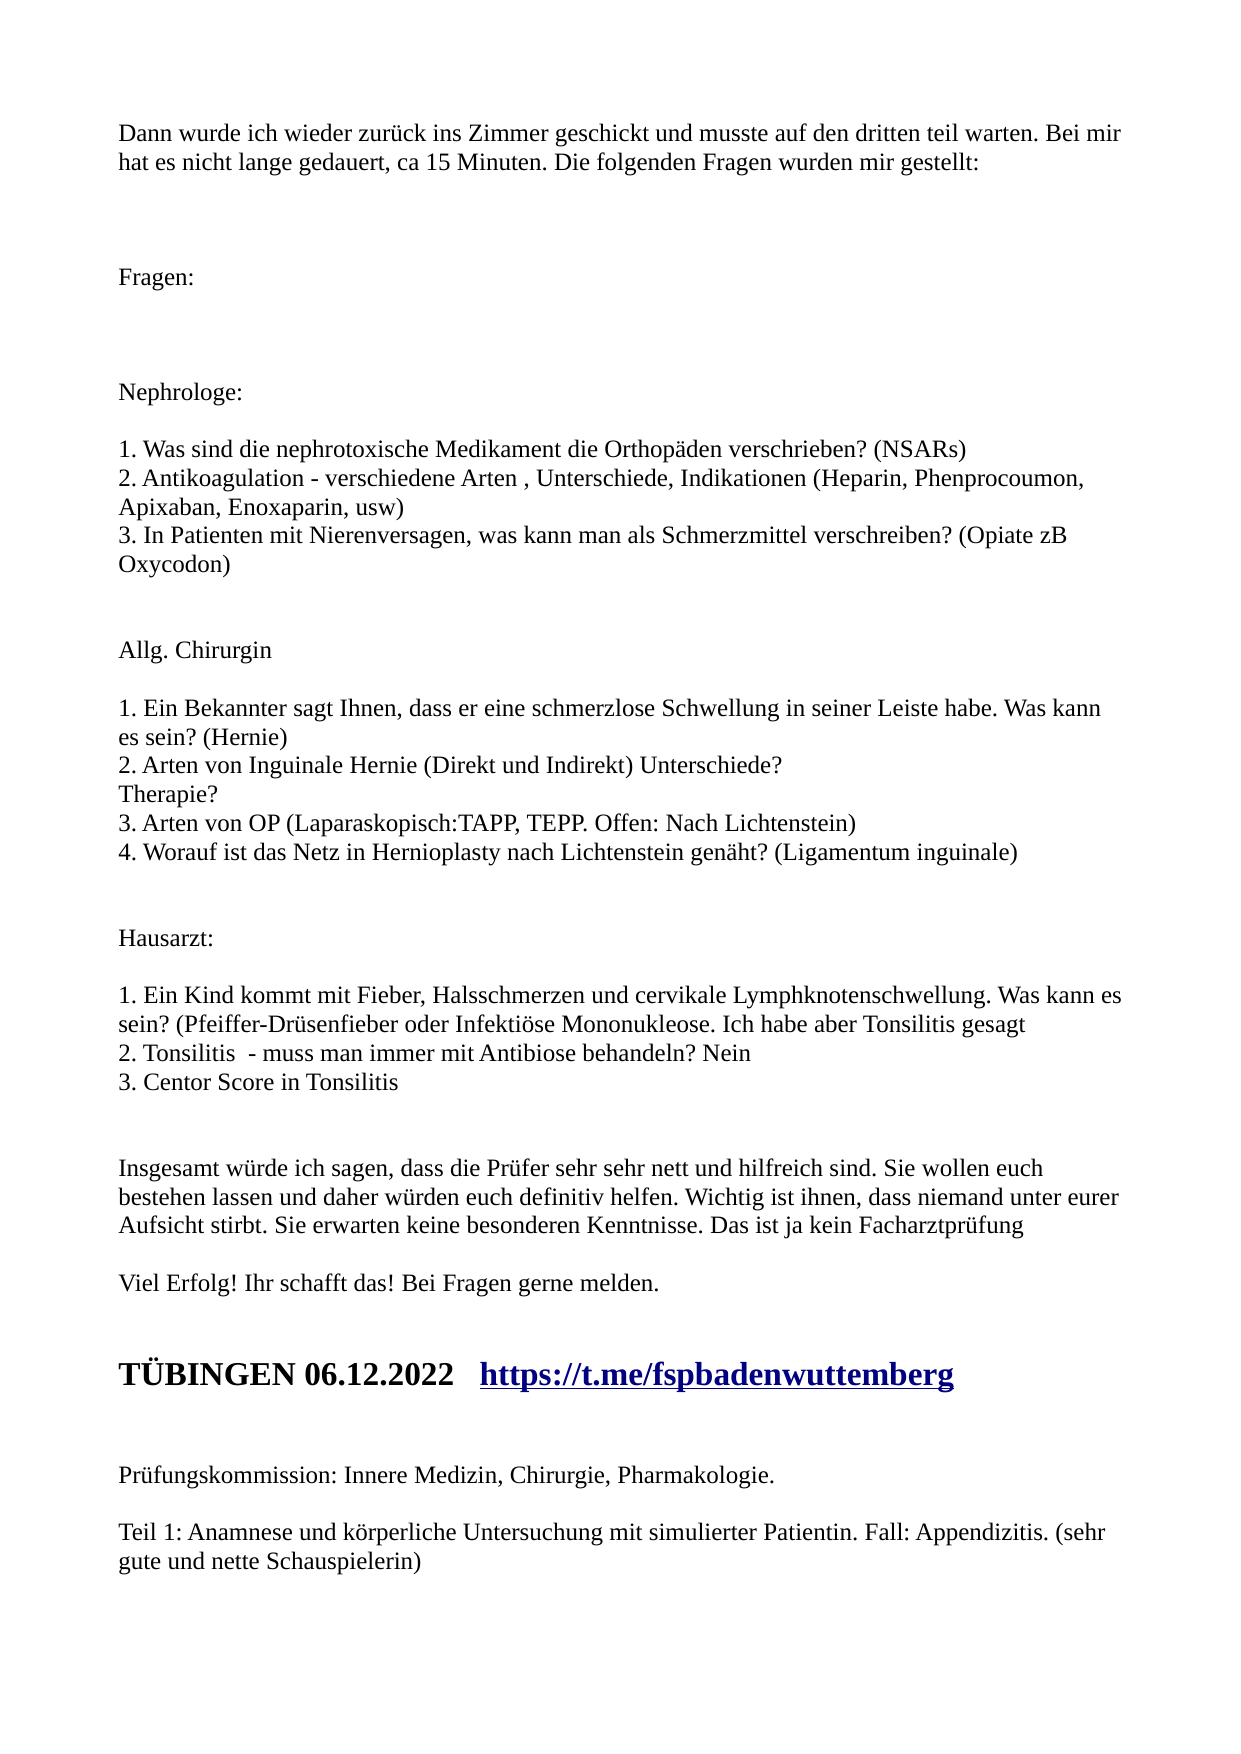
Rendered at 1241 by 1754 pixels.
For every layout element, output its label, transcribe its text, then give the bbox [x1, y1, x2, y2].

text Viel Erfolg! Ihr schafft das! Bei Fragen gerne melden. [118, 1268, 1122, 1297]
text 2. Tonsilitis - muss man immer mit Antibiose behandeln? Nein [118, 1038, 1122, 1067]
text 1. Ein Kind kommt mit Fieber, Halsschmerzen und cervikale Lymphknotenschwellung. Was kann es sein? (Pfeiffer-Drüsenfieber oder Infektiöse Mononukleose. Ich habe aber Tonsilitis gesagt [118, 981, 1122, 1038]
text Therapie? [118, 779, 1122, 808]
text Nephrologe: [118, 377, 1122, 406]
text 1. Was sind die nephrotoxische Medikament die Orthopäden verschrieben? (NSARs) [118, 434, 1122, 463]
text 4. Worauf ist das Netz in Hernioplasty nach Lichtenstein genäht? (Ligamentum inguinale) [118, 837, 1122, 866]
text Dann wurde ich wieder zurück ins Zimmer geschickt und musste auf den dritten teil warten. Bei mir hat es nicht lange gedauert, ca 15 Minuten. Die folgenden Fragen wurden mir gestellt: [118, 118, 1122, 176]
text Allg. Chirurgin [118, 636, 1122, 664]
text Fragen: [118, 262, 1122, 291]
text Insgesamt würde ich sagen, dass die Prüfer sehr sehr nett und hilfreich sind. Sie wollen euch bestehen lassen und daher würden euch definitiv helfen. Wichtig ist ihnen, dass niemand unter eurer Aufsicht stirbt. Sie erwarten keine besonderen Kenntnisse. Das ist ja kein Facharztprüfung [118, 1153, 1122, 1239]
text 1. Ein Bekannter sagt Ihnen, dass er eine schmerzlose Schwellung in seiner Leiste habe. Was kann es sein? (Hernie) [118, 693, 1122, 751]
text 3. In Patienten mit Nierenversagen, was kann man als Schmerzmittel verschreiben? (Opiate zB Oxycodon) [118, 521, 1122, 578]
text TÜBINGEN 06.12.2022 https://t.me/fspbadenwuttemberg [118, 1354, 1122, 1393]
text 3. Centor Score in Tonsilitis [118, 1067, 1122, 1096]
text Hausarzt: [118, 923, 1122, 952]
text 2. Arten von Inguinale Hernie (Direkt und Indirekt) Unterschiede? [118, 751, 1122, 779]
text Teil 1: Anamnese und körperliche Untersuchung mit simulierter Patientin. Fall: Appendizitis. (sehr gute und nette Schauspielerin) [118, 1517, 1122, 1575]
text 3. Arten von OP (Laparaskopisch:TAPP, TEPP. Offen: Nach Lichtenstein) [118, 808, 1122, 837]
text Prüfungskommission: Innere Medizin, Chirurgie, Pharmakologie. [118, 1460, 1122, 1488]
text 2. Antikoagulation - verschiedene Arten , Unterschiede, Indikationen (Heparin, Phenprocoumon, Apixaban, Enoxaparin, usw) [118, 463, 1122, 521]
